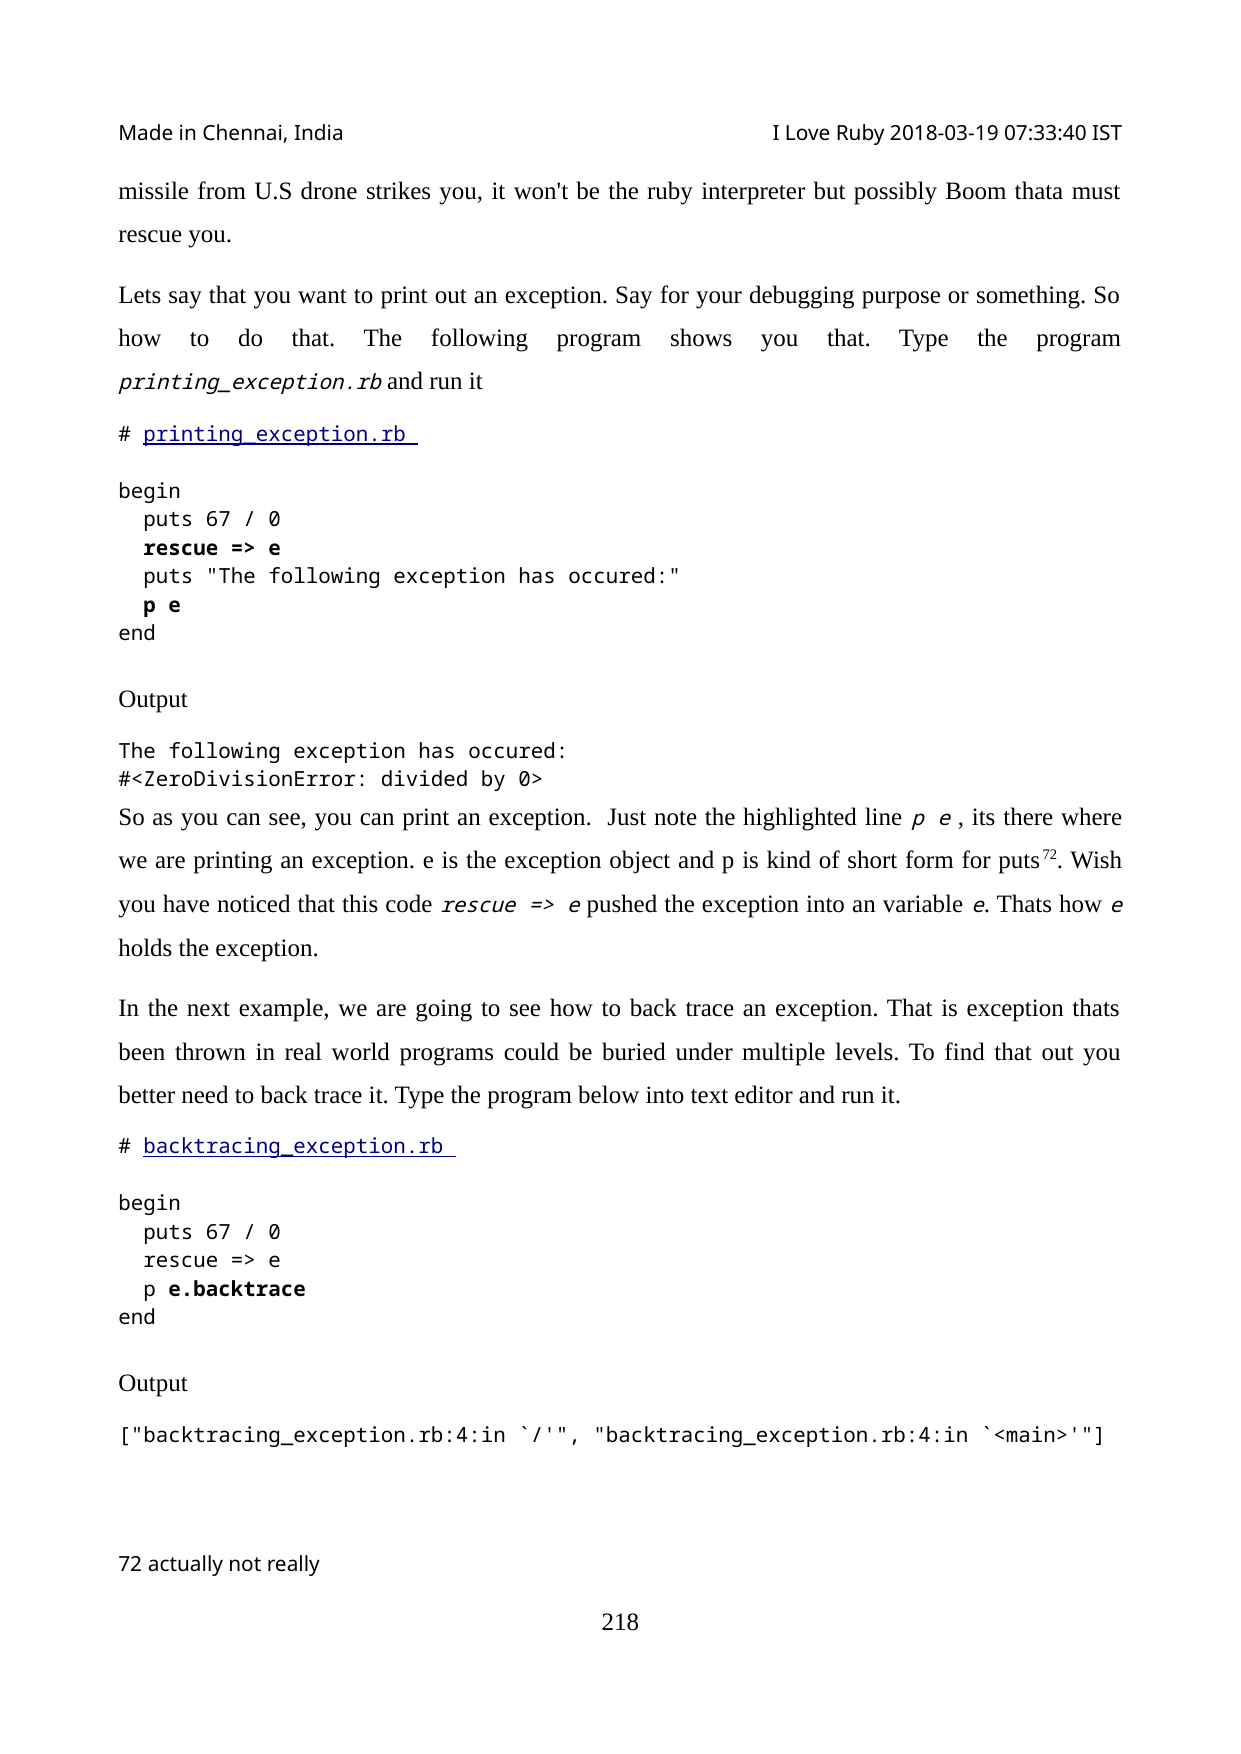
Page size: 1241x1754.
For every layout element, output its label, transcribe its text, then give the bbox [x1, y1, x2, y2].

text puts 67 / 0 [118, 504, 1122, 533]
text rescue => e [118, 1245, 1122, 1274]
text # printing_exception.rb [118, 419, 1122, 448]
text p e.backtrace [118, 1274, 1122, 1302]
text So as you can see, you can print an exception. Just note the highlighted line p e , its there where we are printing an exception. e is the exception object and p is kind of short form for puts. Wish you have noticed that this code rescue => e pushed the exception into an variable e. Thats how e holds the exception. [118, 802, 1122, 961]
text puts 67 / 0 [118, 1217, 1122, 1245]
text The following exception has occured: [118, 736, 1122, 764]
text puts "The following exception has occured:" [118, 561, 1122, 590]
text end [118, 618, 1122, 647]
text begin [118, 1188, 1122, 1217]
text Output [118, 1368, 1122, 1397]
text In the next example, we are going to see how to back trace an exception. That is exception thats been thrown in real world programs could be buried under multiple levels. To find that out you better need to back trace it. Type the program below into text editor and run it. [118, 993, 1122, 1108]
text #<ZeroDivisionError: divided by 0> [118, 764, 1122, 793]
text Output [118, 684, 1122, 713]
text # backtracing_exception.rb [118, 1132, 1122, 1160]
text rescue => e [118, 533, 1122, 561]
text end [118, 1302, 1122, 1331]
text missile from U.S drone strikes you, it won't be the ruby interpreter but possibly Boom thata must rescue you. [118, 176, 1122, 248]
text ["backtracing_exception.rb:4:in `/'", "backtracing_exception.rb:4:in `<main>'"] [118, 1420, 1122, 1448]
text Lets say that you want to print out an exception. Say for your debugging purpose or something. So how to do that. The following program shows you that. Type the program printing_exception.rb and run it [118, 280, 1122, 396]
text begin [118, 476, 1122, 504]
text p e [118, 590, 1122, 618]
text actually not really [118, 1549, 1122, 1578]
